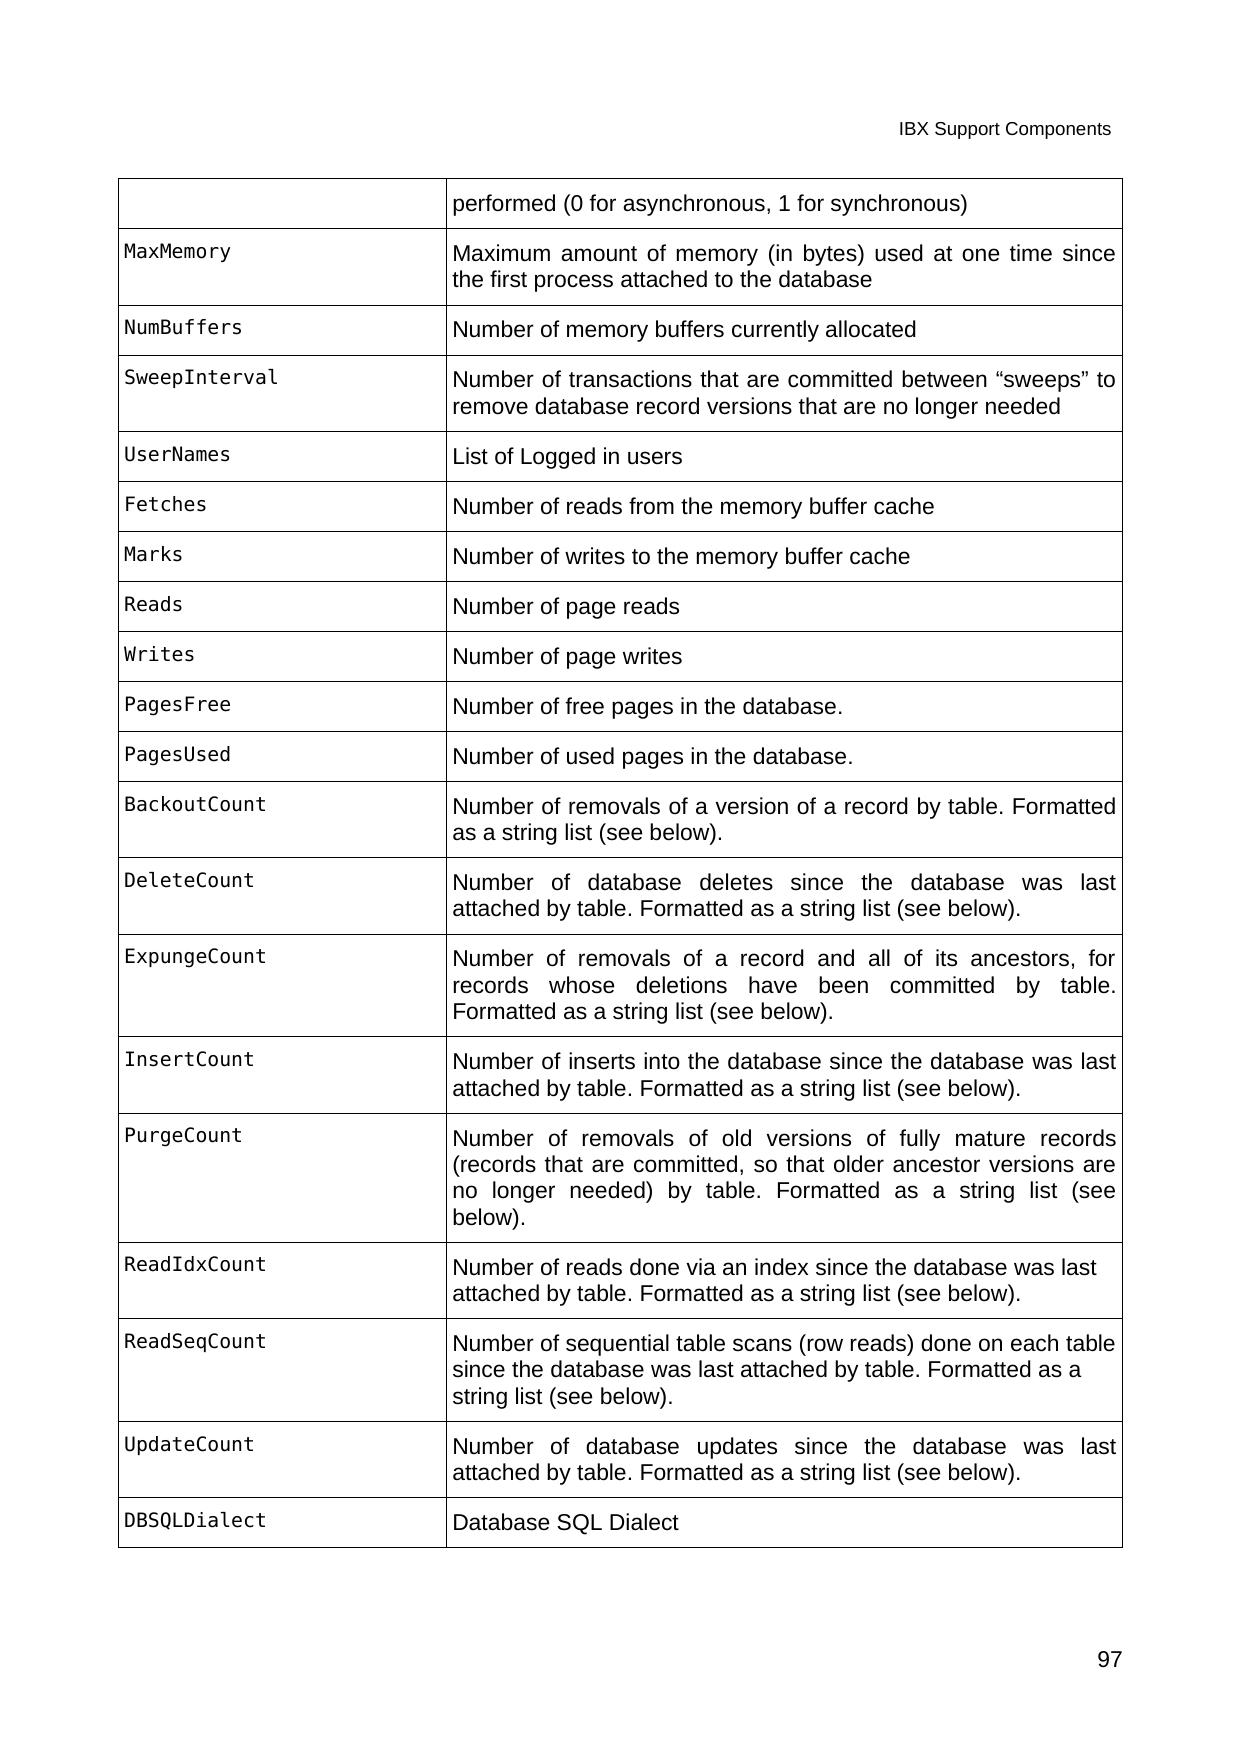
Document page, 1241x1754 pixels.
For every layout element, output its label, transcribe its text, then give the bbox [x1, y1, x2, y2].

table_cell ReadSeqCount [119, 1319, 446, 1421]
table_cell Maximum amount of memory (in bytes) used at one time since the first process attached to the database [447, 229, 1122, 304]
table_cell DBSQLDialect [119, 1498, 446, 1547]
table_cell DeleteCount [119, 858, 446, 933]
table_cell PagesFree [119, 682, 446, 731]
table_cell NumBuffers [119, 306, 446, 354]
table_cell performed (0 for asynchronous, 1 for synchronous) [447, 179, 1122, 228]
table_cell Writes [119, 632, 446, 681]
table_cell Database SQL Dialect [447, 1498, 1122, 1547]
table_cell Number of removals of a record and all of its ancestors, for records whose deletions have been committed by table. Formatted as a string list (see below). [447, 935, 1122, 1036]
table_cell Number of used pages in the database. [447, 732, 1122, 781]
table_cell Number of transactions that are committed between “sweeps” to remove database record versions that are no longer needed [447, 356, 1122, 431]
table_cell Number of page reads [447, 582, 1122, 631]
table_cell Number of inserts into the database since the database was last attached by table. Formatted as a string list (see below). [447, 1037, 1122, 1113]
table_cell PagesUsed [119, 732, 446, 781]
table_cell Fetches [119, 482, 446, 531]
table_cell UserNames [119, 432, 446, 481]
table_cell Number of removals of old versions of fully mature records (records that are committed, so that older ancestor versions are no longer needed) by table. Formatted as a string list (see below). [447, 1114, 1122, 1242]
table_cell UpdateCount [119, 1422, 446, 1497]
table_cell InsertCount [119, 1037, 446, 1113]
table_cell Number of database updates since the database was last attached by table. Formatted as a string list (see below). [447, 1422, 1122, 1497]
table_cell Number of page writes [447, 632, 1122, 681]
table_cell Marks [119, 532, 446, 581]
table_cell Number of reads from the memory buffer cache [447, 482, 1122, 531]
table_cell SweepInterval [119, 356, 446, 431]
table_cell ReadIdxCount [119, 1243, 446, 1318]
table_cell Number of memory buffers currently allocated [447, 306, 1122, 354]
table_cell Reads [119, 582, 446, 631]
table_cell Number of sequential table scans (row reads) done on each table since the database was last attached by table. Formatted as a string list (see below). [447, 1319, 1122, 1421]
table_cell MaxMemory [119, 229, 446, 304]
table_cell Number of database deletes since the database was last attached by table. Formatted as a string list (see below). [447, 858, 1122, 933]
table_cell [119, 179, 446, 228]
table_cell Number of removals of a version of a record by table. Formatted as a string list (see below). [447, 782, 1122, 857]
table_cell Number of writes to the memory buffer cache [447, 532, 1122, 581]
table_cell Number of free pages in the database. [447, 682, 1122, 731]
table_cell PurgeCount [119, 1114, 446, 1242]
table_cell ExpungeCount [119, 935, 446, 1036]
table_cell BackoutCount [119, 782, 446, 857]
table_cell List of Logged in users [447, 432, 1122, 481]
table_cell Number of reads done via an index since the database was last attached by table. Formatted as a string list (see below). [447, 1243, 1122, 1318]
